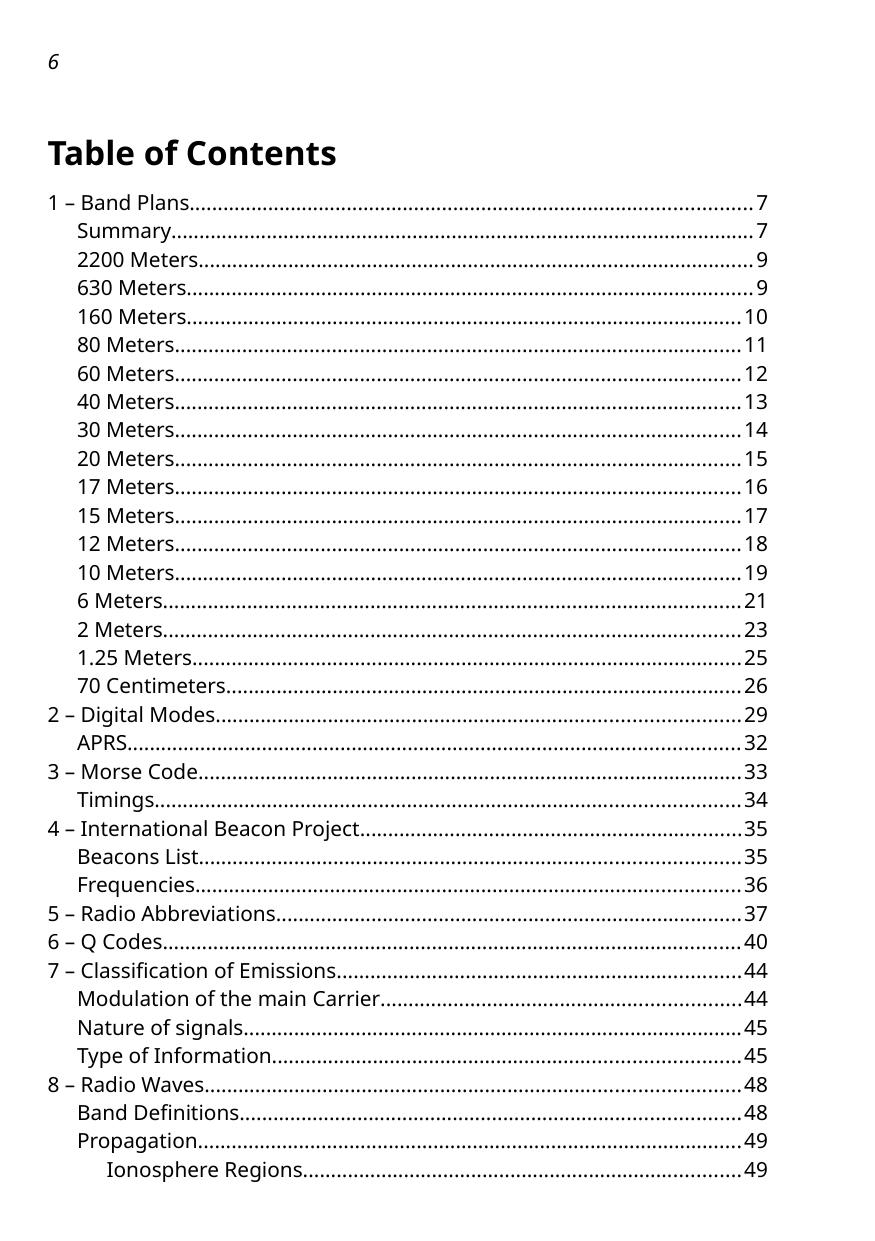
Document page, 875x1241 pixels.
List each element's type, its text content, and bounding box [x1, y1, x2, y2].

text 30 Meters 14 [77, 416, 768, 444]
subtitle Table of Contents [47, 130, 768, 176]
text 7 – Classification of Emissions 44 [47, 956, 768, 984]
text 12 Meters 18 [77, 529, 768, 558]
text Frequencies 36 [77, 871, 768, 899]
text Ionosphere Regions 49 [106, 1155, 768, 1183]
text 10 Meters 19 [77, 558, 768, 586]
text Nature of signals 45 [77, 1013, 768, 1041]
text Beacons List 35 [77, 842, 768, 871]
text 630 Meters 9 [77, 273, 768, 302]
text 40 Meters 13 [77, 387, 768, 416]
text 1.25 Meters 25 [77, 643, 768, 672]
text Summary 7 [77, 217, 768, 245]
text 6 Meters 21 [77, 586, 768, 615]
text 5 – Radio Abbreviations 37 [47, 899, 768, 927]
text 20 Meters 15 [77, 444, 768, 472]
text 17 Meters 16 [77, 472, 768, 501]
text 4 – International Beacon Project 35 [47, 814, 768, 842]
text 1 – Band Plans 7 [47, 188, 768, 217]
text APRS 32 [77, 728, 768, 757]
text 3 – Morse Code 33 [47, 757, 768, 785]
text 15 Meters 17 [77, 501, 768, 529]
text 70 Centimeters 26 [77, 672, 768, 700]
text 80 Meters 11 [77, 330, 768, 359]
text 60 Meters 12 [77, 359, 768, 387]
text Propagation 49 [77, 1127, 768, 1155]
text 6 – Q Codes 40 [47, 927, 768, 956]
text 2 – Digital Modes 29 [47, 700, 768, 728]
text Type of Information 45 [77, 1041, 768, 1070]
text 2 Meters 23 [77, 615, 768, 643]
text Band Definitions 48 [77, 1098, 768, 1127]
text 8 – Radio Waves 48 [47, 1070, 768, 1098]
text Modulation of the main Carrier 44 [77, 984, 768, 1013]
text Timings 34 [77, 785, 768, 814]
text 160 Meters 10 [77, 302, 768, 330]
text 2200 Meters 9 [77, 245, 768, 273]
